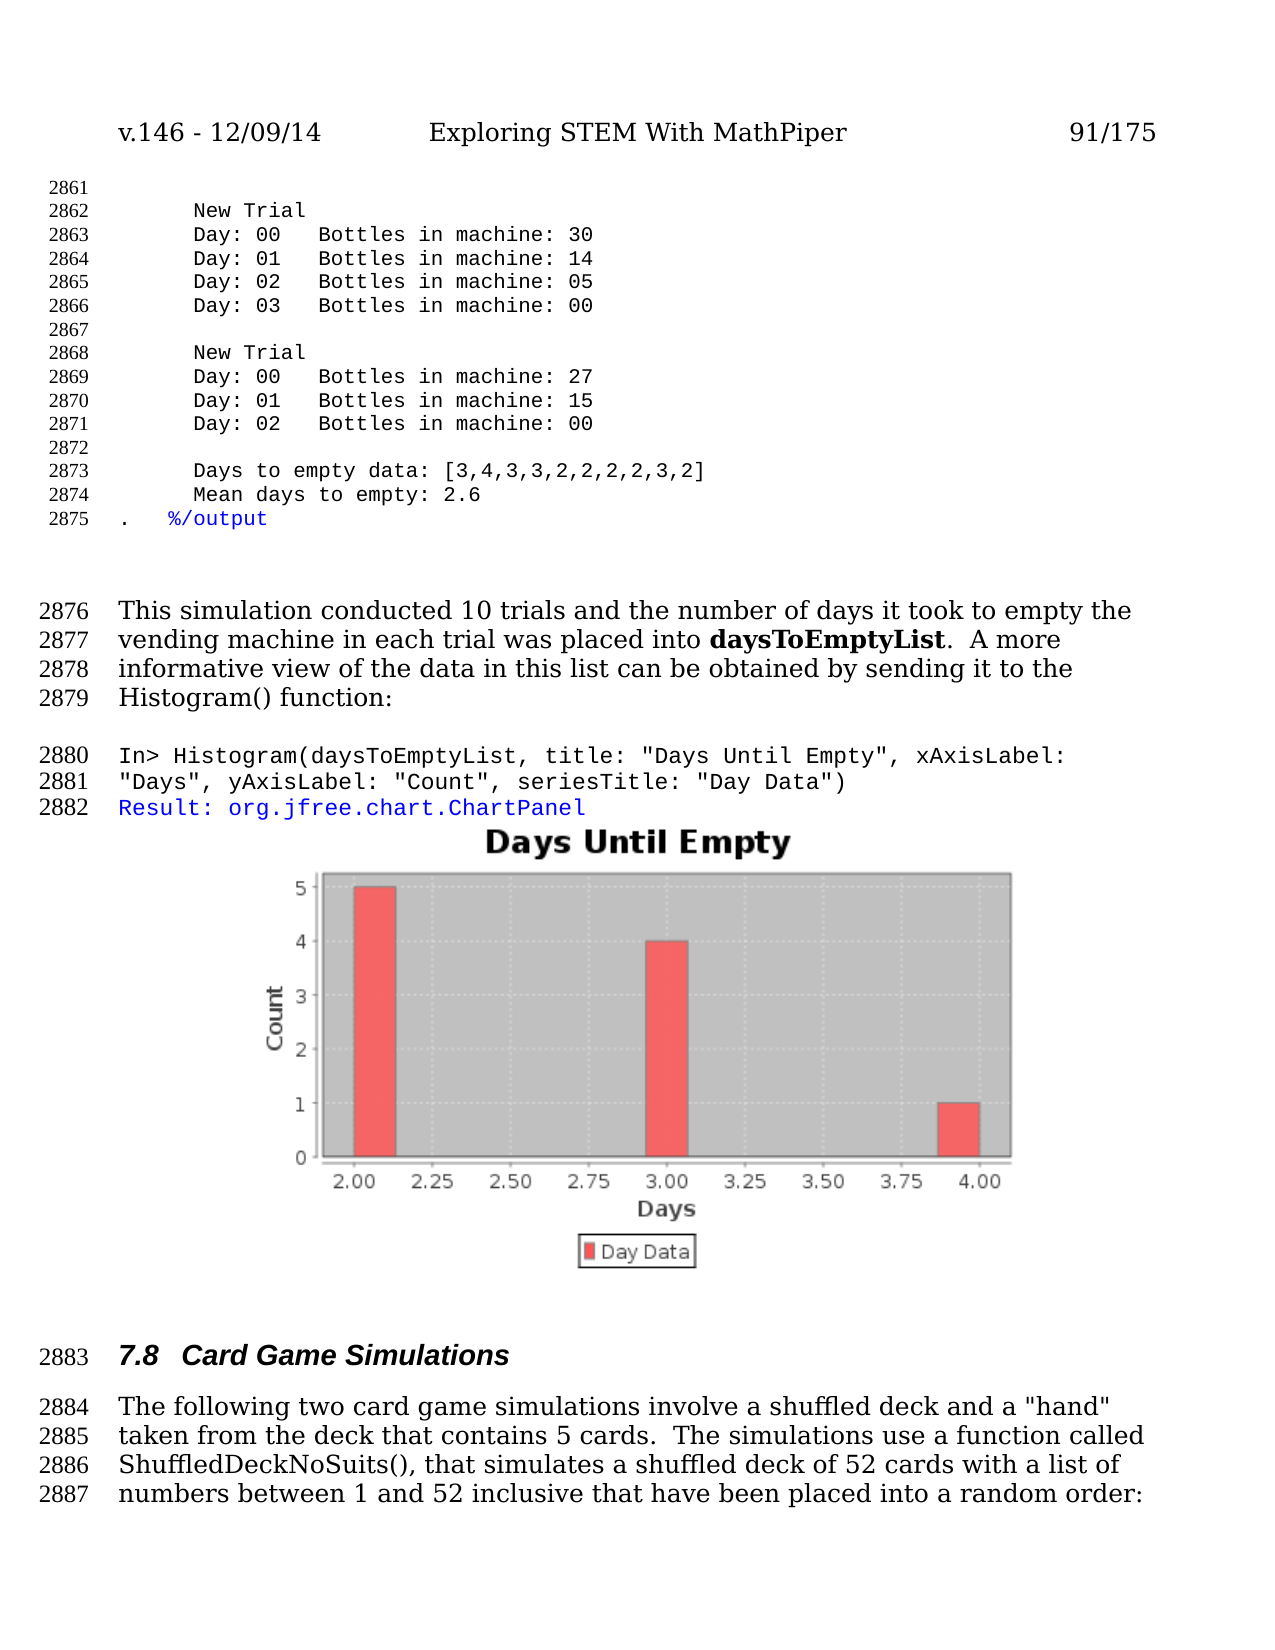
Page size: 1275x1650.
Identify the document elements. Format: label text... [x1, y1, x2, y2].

text Mean days to empty: 2.6 [118, 484, 1157, 508]
text . %/output [118, 508, 1157, 531]
picture [245, 822, 1030, 1270]
text Result: org.jfree.chart.ChartPanel [118, 797, 1157, 822]
text The following two card game simulations involve a shuffled deck and a "hand" taken from the deck that contains 5 cards. The simulations use a function called ShuffledDeckNoSuits(), that simulates a shuffled deck of 52 cards with a list of numbers between 1 and 52 inclusive that have been placed into a random order: [118, 1392, 1157, 1509]
text This simulation conducted 10 trials and the number of days it took to empty the vending machine in each trial was placed into daysToEmptyList. A more informative view of the data in this list can be obtained by sending it to the Histogram() function: [118, 596, 1157, 713]
text Day: 01 Bottles in machine: 14 [118, 248, 1157, 271]
text Day: 02 Bottles in machine: 05 [118, 271, 1157, 295]
text Day: 02 Bottles in machine: 00 [118, 413, 1157, 437]
subtitle Card Game Simulations [118, 1338, 1157, 1371]
text Day: 01 Bottles in machine: 15 [118, 389, 1157, 413]
text Day: 00 Bottles in machine: 27 [118, 366, 1157, 389]
text New Trial [118, 200, 1157, 224]
text New Trial [118, 342, 1157, 366]
text Day: 03 Bottles in machine: 00 [118, 295, 1157, 319]
text Day: 00 Bottles in machine: 30 [118, 224, 1157, 248]
text Days to empty data: [3,4,3,3,2,2,2,2,3,2] [118, 461, 1157, 484]
text In> Histogram(daysToEmptyList, title: "Days Until Empty", xAxisLabel: "Days", yAxisLabel: "Count", seriesTitle: "Day Data") [118, 745, 1157, 797]
